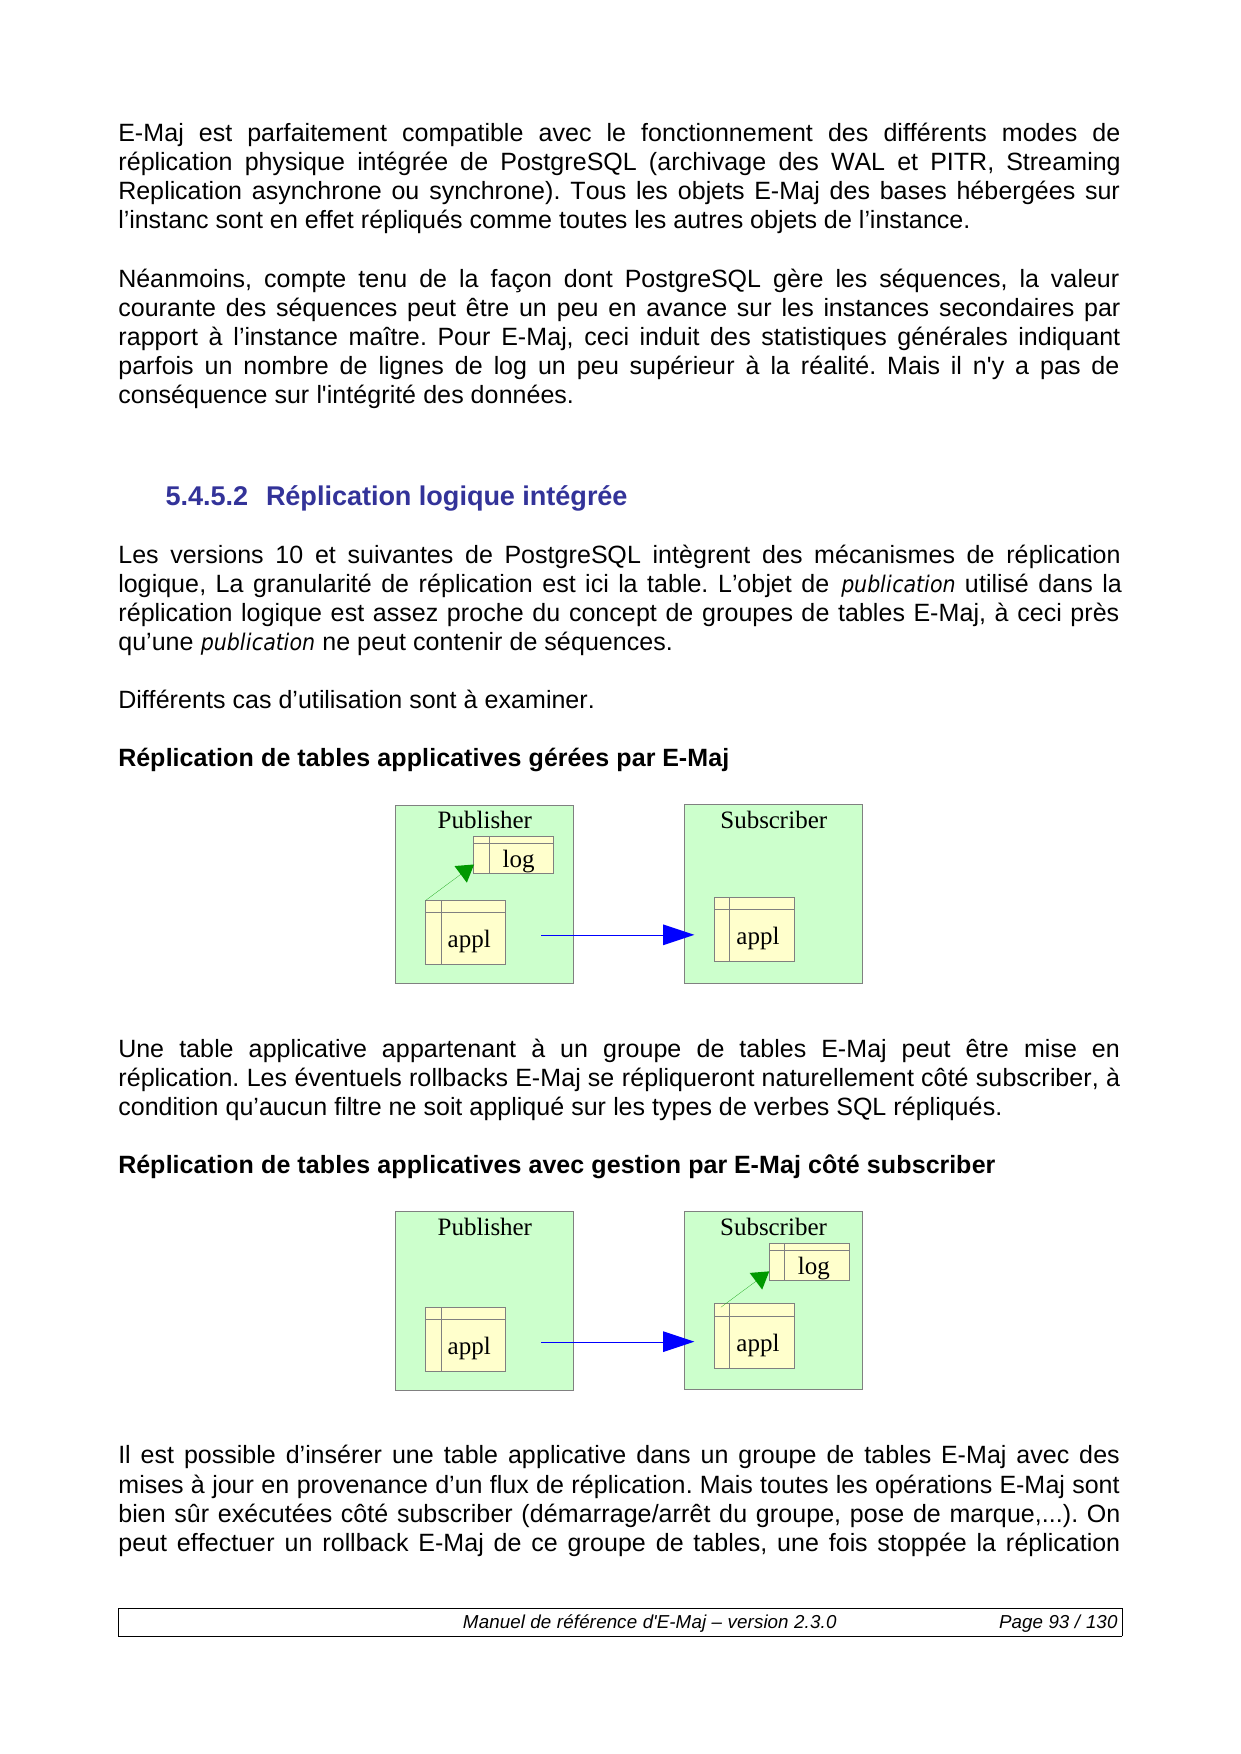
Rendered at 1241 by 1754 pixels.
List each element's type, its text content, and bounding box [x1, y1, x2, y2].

text Il est possible d’insérer une table applicative dans un groupe de tables E-Maj avec des mises à jour en provenance d’un flux de réplication. Mais toutes les opérations E-Maj sont bien sûr exécutées côté subscriber (démarrage/arrêt du groupe, pose de marque,...). On peut effectuer un rollback E-Maj de ce groupe de tables, une fois stoppée la réplication [118, 1440, 1122, 1557]
text Néanmoins, compte tenu de la façon dont PostgreSQL gère les séquences, la valeur courante des séquences peut être un peu en avance sur les instances secondaires par rapport à l’instance maître. Pour E-Maj, ceci induit des statistiques générales indiquant parfois un nombre de lignes de log un peu supérieur à la réalité. Mais il n'y a pas de conséquence sur l'intégrité des données. [118, 263, 1122, 409]
text E-Maj est parfaitement compatible avec le fonctionnement des différents modes de réplication physique intégrée de PostgreSQL (archivage des WAL et PITR, Streaming Replication asynchrone ou synchrone). Tous les objets E-Maj des bases hébergées sur l’instanc sont en effet répliqués comme toutes les autres objets de l’instance. [118, 118, 1122, 234]
subtitle Réplication logique intégrée [165, 479, 1122, 510]
text Réplication de tables applicatives avec gestion par E-Maj côté subscriber [118, 1150, 1122, 1179]
text Une table applicative appartenant à un groupe de tables E-Maj peut être mise en réplication. Les éventuels rollbacks E-Maj se répliqueront naturellement côté subscriber, à condition qu’aucun filtre ne soit appliqué sur les types de verbes SQL répliqués. [118, 1033, 1122, 1121]
text Différents cas d’utilisation sont à examiner. [118, 685, 1122, 714]
text Les versions 10 et suivantes de PostgreSQL intègrent des mécanismes de réplication logique, La granularité de réplication est ici la table. L’objet de publication utilisé dans la réplication logique est assez proche du concept de groupes de tables E-Maj, à ceci près qu’une publication ne peut contenir de séquences. [118, 539, 1122, 656]
text Réplication de tables applicatives gérées par E-Maj [118, 743, 1122, 772]
